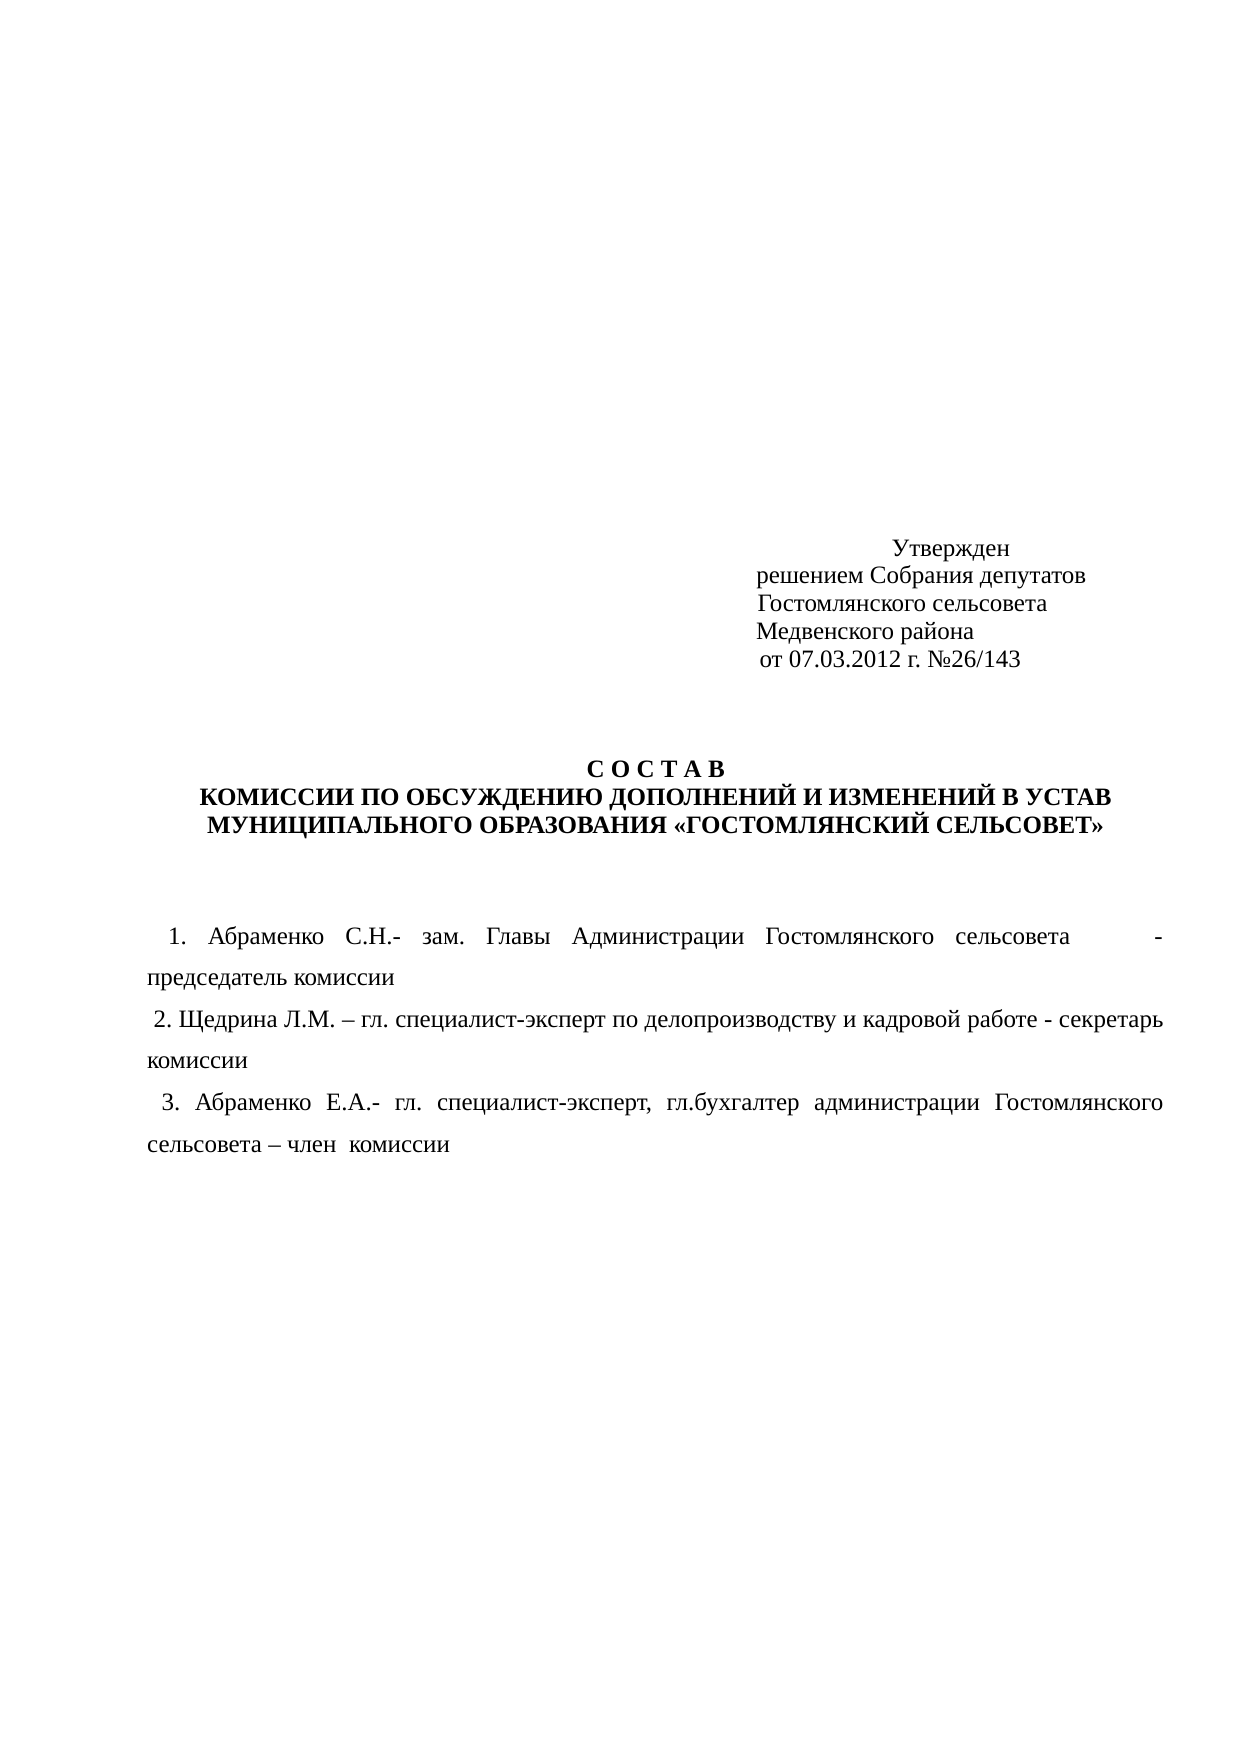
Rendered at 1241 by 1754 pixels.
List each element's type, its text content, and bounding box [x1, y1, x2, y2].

text решением Собрания депутатов [147, 562, 1164, 589]
text Гостомлянского сельсовета [147, 589, 1164, 617]
text 2. Щедрина Л.М. – гл. специалист-эксперт по делопроизводству и кадровой работе - секретарь комиссии [147, 1005, 1164, 1074]
text от 07.03.2012 г. №26/143 [147, 645, 1164, 672]
text 1. Абраменко С.Н.- зам. Главы Администрации Гостомлянского сельсовета - председатель комиссии [147, 922, 1164, 991]
text Медвенского района [147, 617, 1164, 645]
text 3. Абраменко Е.А.- гл. специалист-эксперт, гл.бухгалтер администрации Гостомлянского сельсовета – член комиссии [147, 1088, 1164, 1157]
text КОМИССИИ ПО ОБСУЖДЕНИЮ ДОПОЛНЕНИЙ И ИЗМЕНЕНИЙ В УСТАВ МУНИЦИПАЛЬНОГО ОБРАЗОВАНИЯ «ГОСТОМЛЯНСКИЙ СЕЛЬСОВЕТ» [147, 783, 1164, 839]
text С О С Т А В [147, 756, 1164, 783]
text Утвержден [737, 534, 1164, 562]
